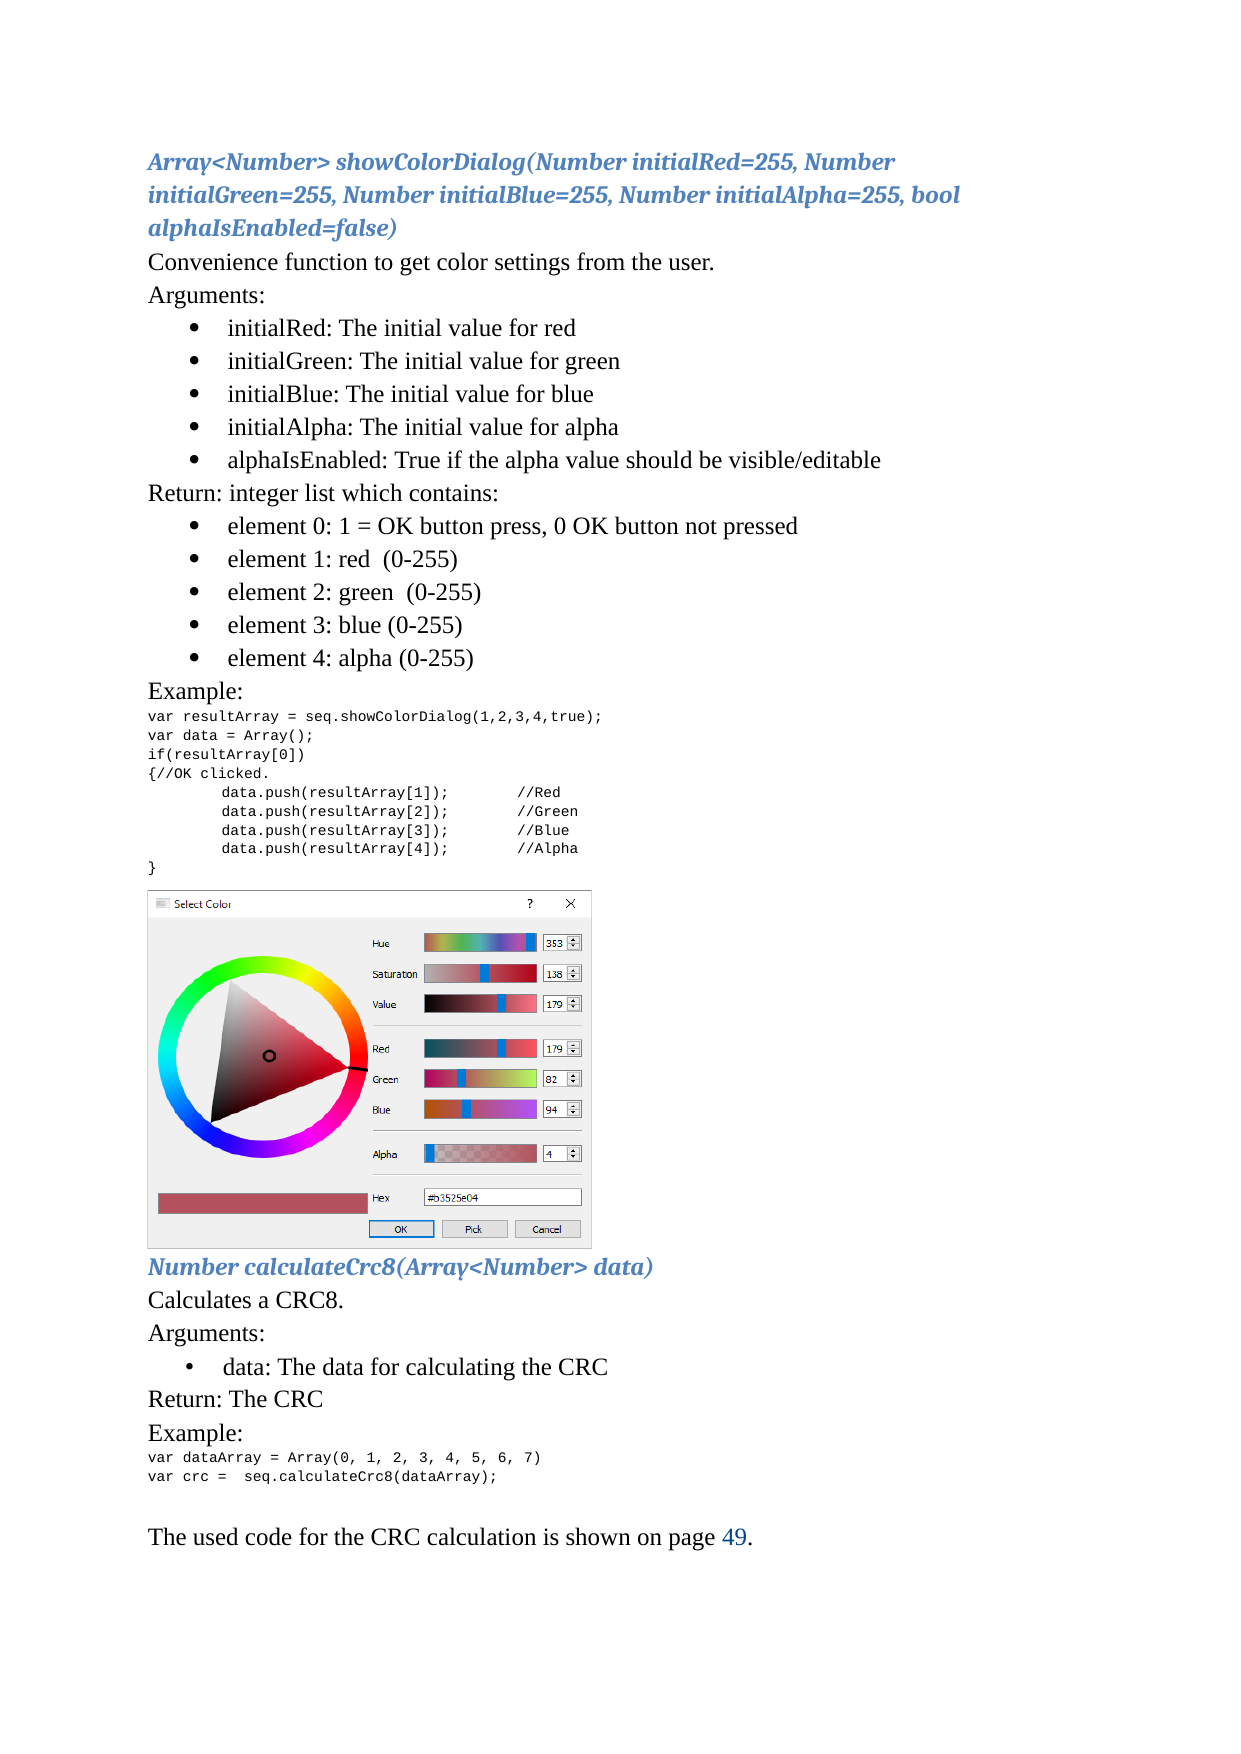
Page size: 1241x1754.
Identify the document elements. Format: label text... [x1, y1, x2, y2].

list Arguments: [148, 1318, 1093, 1347]
list element 3: blue (0-255) [190, 610, 1093, 639]
list Return: The CRC [148, 1384, 1093, 1413]
list element 4: alpha (0-255) [190, 643, 1093, 672]
list initialRed: The initial value for red [190, 313, 1093, 341]
text data.push(resultArray[4]); //Alpha [148, 842, 1093, 858]
list alphaIsEnabled: True if the alpha value should be visible/editable [190, 445, 1093, 473]
text data.push(resultArray[2]); //Green [148, 804, 1093, 820]
subtitle Array<Number> showColorDialog(Number initialRed=255, Number initialGreen=255, Number initialBlue=255, Number initialAlpha=255, bool alphaIsEnabled=false) [148, 148, 1093, 242]
picture [147, 890, 592, 1249]
text Example: [148, 676, 1093, 705]
list Example: [148, 1418, 1093, 1446]
subtitle Number calculateCrc8(Array<Number> data) [148, 1249, 1093, 1281]
text var data = Array(); [148, 728, 1093, 744]
list Calculates a CRC8. [148, 1286, 1093, 1314]
text var dataArray = Array(0, 1, 2, 3, 4, 5, 6, 7) [148, 1451, 1093, 1467]
list Return: integer list which contains: [148, 478, 1093, 507]
text data.push(resultArray[1]); //Red [148, 785, 1093, 801]
text if(resultArray[0]) [148, 747, 1093, 763]
list initialAlpha: The initial value for alpha [190, 412, 1093, 441]
list element 0: 1 = OK button press, 0 OK button not pressed [190, 511, 1093, 539]
text Arguments: [148, 280, 1093, 308]
text {//OK clicked. [148, 766, 1093, 782]
text Convenience function to get color settings from the user. [148, 247, 1093, 275]
list element 2: green (0-255) [190, 577, 1093, 606]
text var resultArray = seq.showColorDialog(1,2,3,4,true); [148, 709, 1093, 726]
list initialGreen: The initial value for green [190, 346, 1093, 374]
list data: The data for calculating the CRC [185, 1352, 1093, 1380]
text } [148, 861, 1093, 877]
text data.push(resultArray[3]); //Blue [148, 823, 1093, 839]
text The used code for the CRC calculation is shown on page 50. [148, 1522, 1093, 1550]
text var crc = seq.calculateCrc8(dataArray); [148, 1469, 1093, 1486]
list element 1: red (0-255) [190, 544, 1093, 573]
list initialBlue: The initial value for blue [190, 379, 1093, 407]
